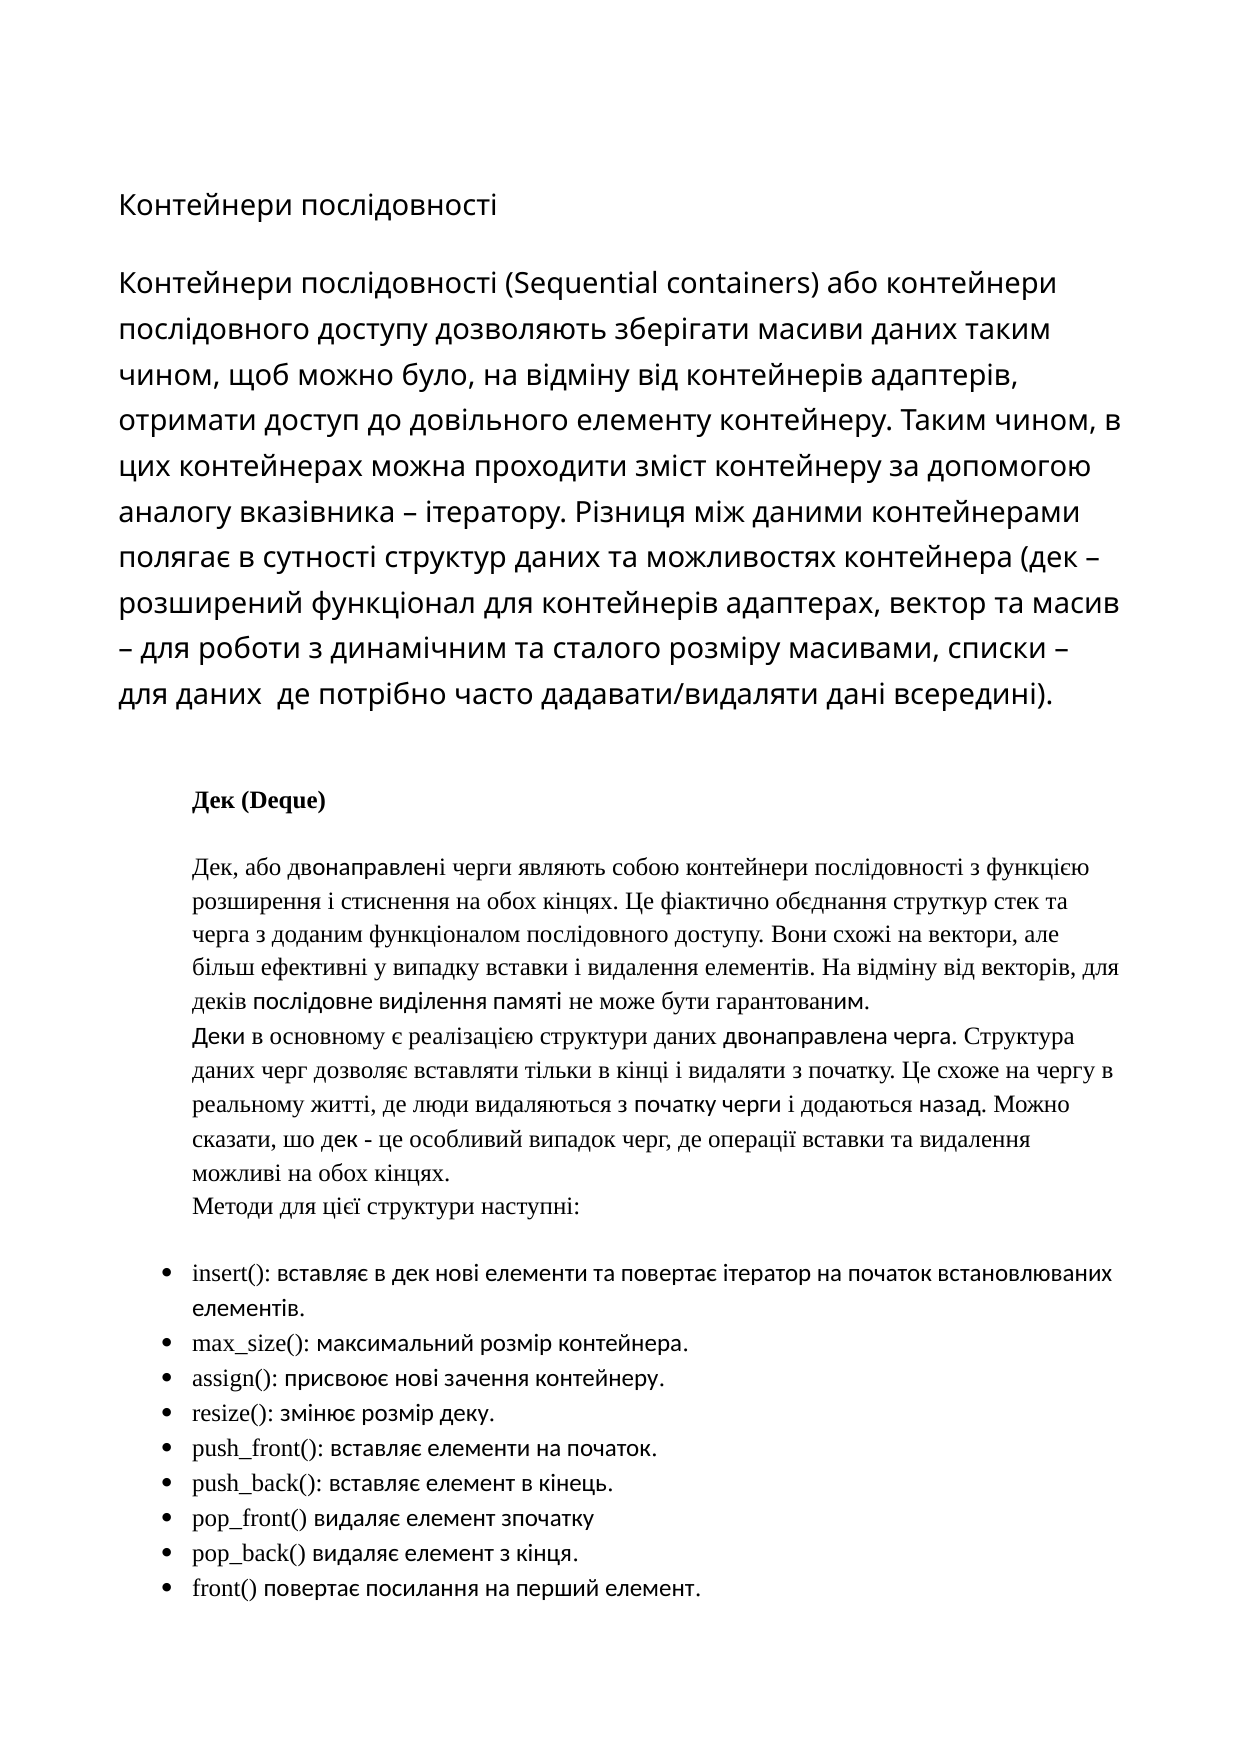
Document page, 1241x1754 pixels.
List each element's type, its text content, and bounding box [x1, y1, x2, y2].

list max_size(): максимальний розмір контейнера. [162, 1327, 1122, 1358]
text Дек (Deque) [192, 785, 1122, 814]
list push_back(): вставляє елемент в кінець. [162, 1467, 1122, 1498]
list push_front(): вставляє елементи на початок. [162, 1432, 1122, 1463]
text Контейнери послідовності (Sequential containers) або контейнери послідовного доступу дозволяють зберігати масиви даних таким чином, щоб можно було, на відміну від контейнерів адаптерів, отримати доступ до довільного елементу контейнеру. Таким чином, в цих контейнерах можна проходити зміст контейнеру за допомогою аналогу вказівника – ітератору. Різниця між даними контейнерами полягає в сутності структур даних та можливостях контейнера (дек – розширений функціонал для контейнерів адаптерах, вектор та масив – для роботи з динамічним та сталого розміру масивами, списки – для даних де потрібно часто дадавати/видаляти дані всередині). [118, 263, 1122, 713]
list front() повертає посилання на перший елемент. [162, 1572, 1122, 1603]
text Дек, або двонаправлені черги являють собою контейнери послідовності з функцією розширення і стиснення на обох кінцях. Це фіактично обєднання струткур стек та черга з доданим функціоналом послідовного доступу. Вони схожі на вектори, але більш ефективні у випадку вставки і видалення елементів. На відміну від векторів, для деків послідовне виділення памяті не може бути гарантованим. Деки в основному є реалізацією структури даних двонаправлена черга. Структура даних черг дозволяє вставляти тільки в кінці і видаляти з початку. Це схоже на чергу в реальному житті, де люди видаляються з початку черги і додаються назад. Можно сказати, шо дек - це особливий випадок черг, де операції вставки та видалення можливі на обох кінцях. Методи для цієї структури наступні: [192, 851, 1122, 1220]
list insert(): вставляє в дек нові елементи та повертає ітератор на початок встановлюваних елементів. [162, 1257, 1122, 1323]
text Контейнери послідовності [118, 184, 1122, 224]
list pop_back() видаляє елемент з кінця. [162, 1537, 1122, 1568]
list resize(): змінює розмір деку. [162, 1397, 1122, 1428]
list assign(): присвоює нові зачення контейнеру. [162, 1362, 1122, 1393]
list pop_front() видаляє елемент зпочатку [162, 1502, 1122, 1533]
